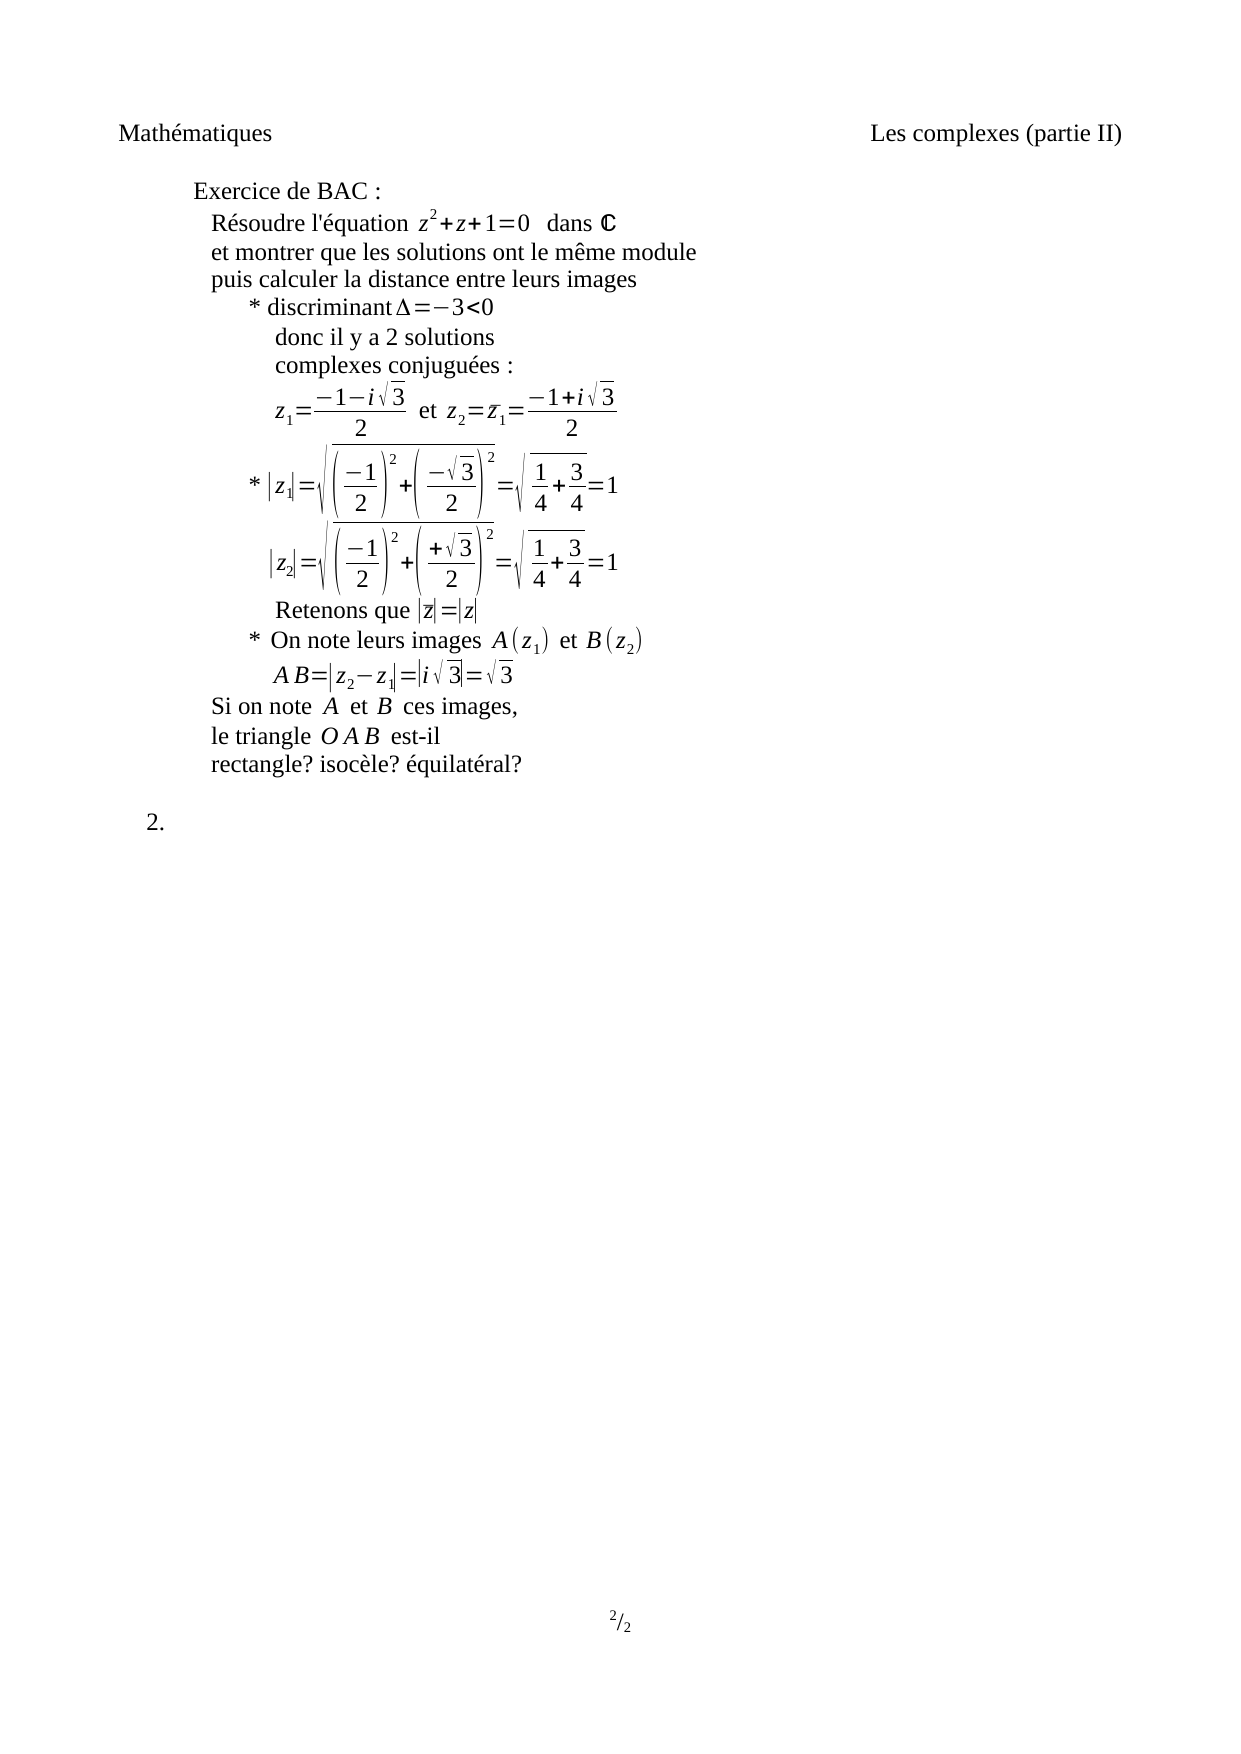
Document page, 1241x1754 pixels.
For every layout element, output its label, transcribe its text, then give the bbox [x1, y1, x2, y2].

list Exercice de BAC : [156, 176, 1122, 205]
